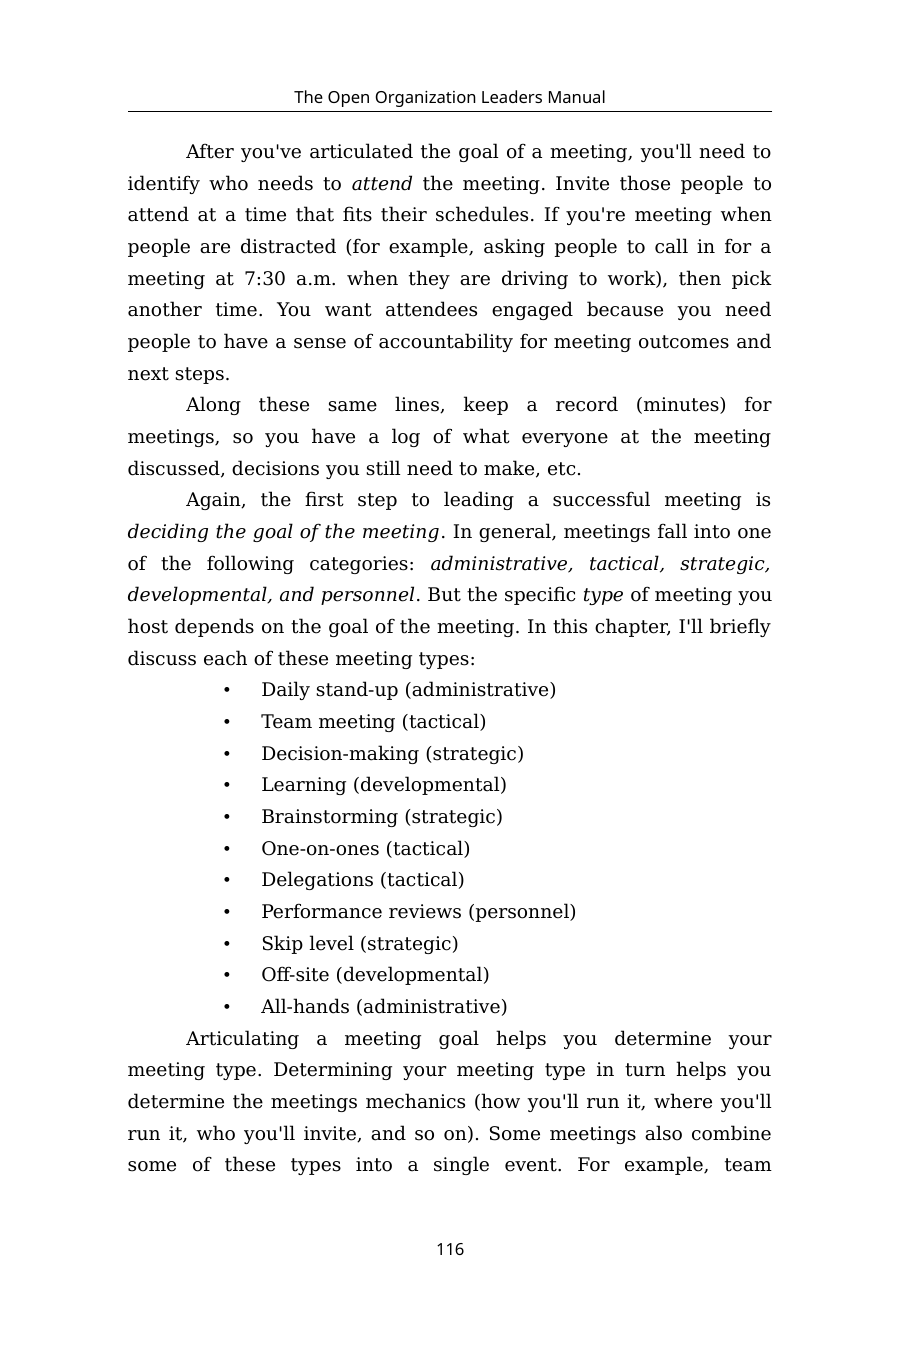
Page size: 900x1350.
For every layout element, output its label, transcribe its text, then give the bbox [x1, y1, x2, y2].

list All-hands (administrative) [223, 996, 772, 1018]
list Team meeting (tactical) [223, 711, 772, 733]
text Along these same lines, keep a record (minutes) for meetings, so you have a log of what everyone at the meeting discussed, decisions you still need to make, etc. [127, 394, 772, 479]
list Learning (developmental) [223, 774, 772, 796]
list Skip level (strategic) [223, 933, 772, 954]
list Off-site (developmental) [223, 964, 772, 986]
text Articulating a meeting goal helps you determine your meeting type. Determining your meeting type in turn helps you determine the meetings mechanics (how you'll run it, where you'll run it, who you'll invite, and so on). Some meetings also combine some of these types into a single event. For example, team [127, 1028, 772, 1176]
list Performance reviews (personnel) [223, 901, 772, 923]
text Again, the first step to leading a successful meeting is deciding the goal of the meeting. In general, meetings fall into one of the following categories: administrative, tactical, strategic, developmental, and personnel. But the specific type of meeting you host depends on the goal of the meeting. In this chapter, I'll briefly discuss each of these meeting types: [127, 489, 772, 669]
list Brainstorming (strategic) [223, 806, 772, 828]
list Delegations (tactical) [223, 869, 772, 891]
text After you've articulated the goal of a meeting, you'll need to identify who needs to attend the meeting. Invite those people to attend at a time that fits their schedules. If you're meeting when people are distracted (for example, asking people to call in for a meeting at 7:30 a.m. when they are driving to work), then pick another time. You want attendees engaged because you need people to have a sense of accountability for meeting outcomes and next steps. [127, 141, 772, 384]
list Daily stand-up (administrative) [223, 679, 772, 701]
list Decision-making (strategic) [223, 743, 772, 764]
list One-on-ones (tactical) [223, 838, 772, 859]
